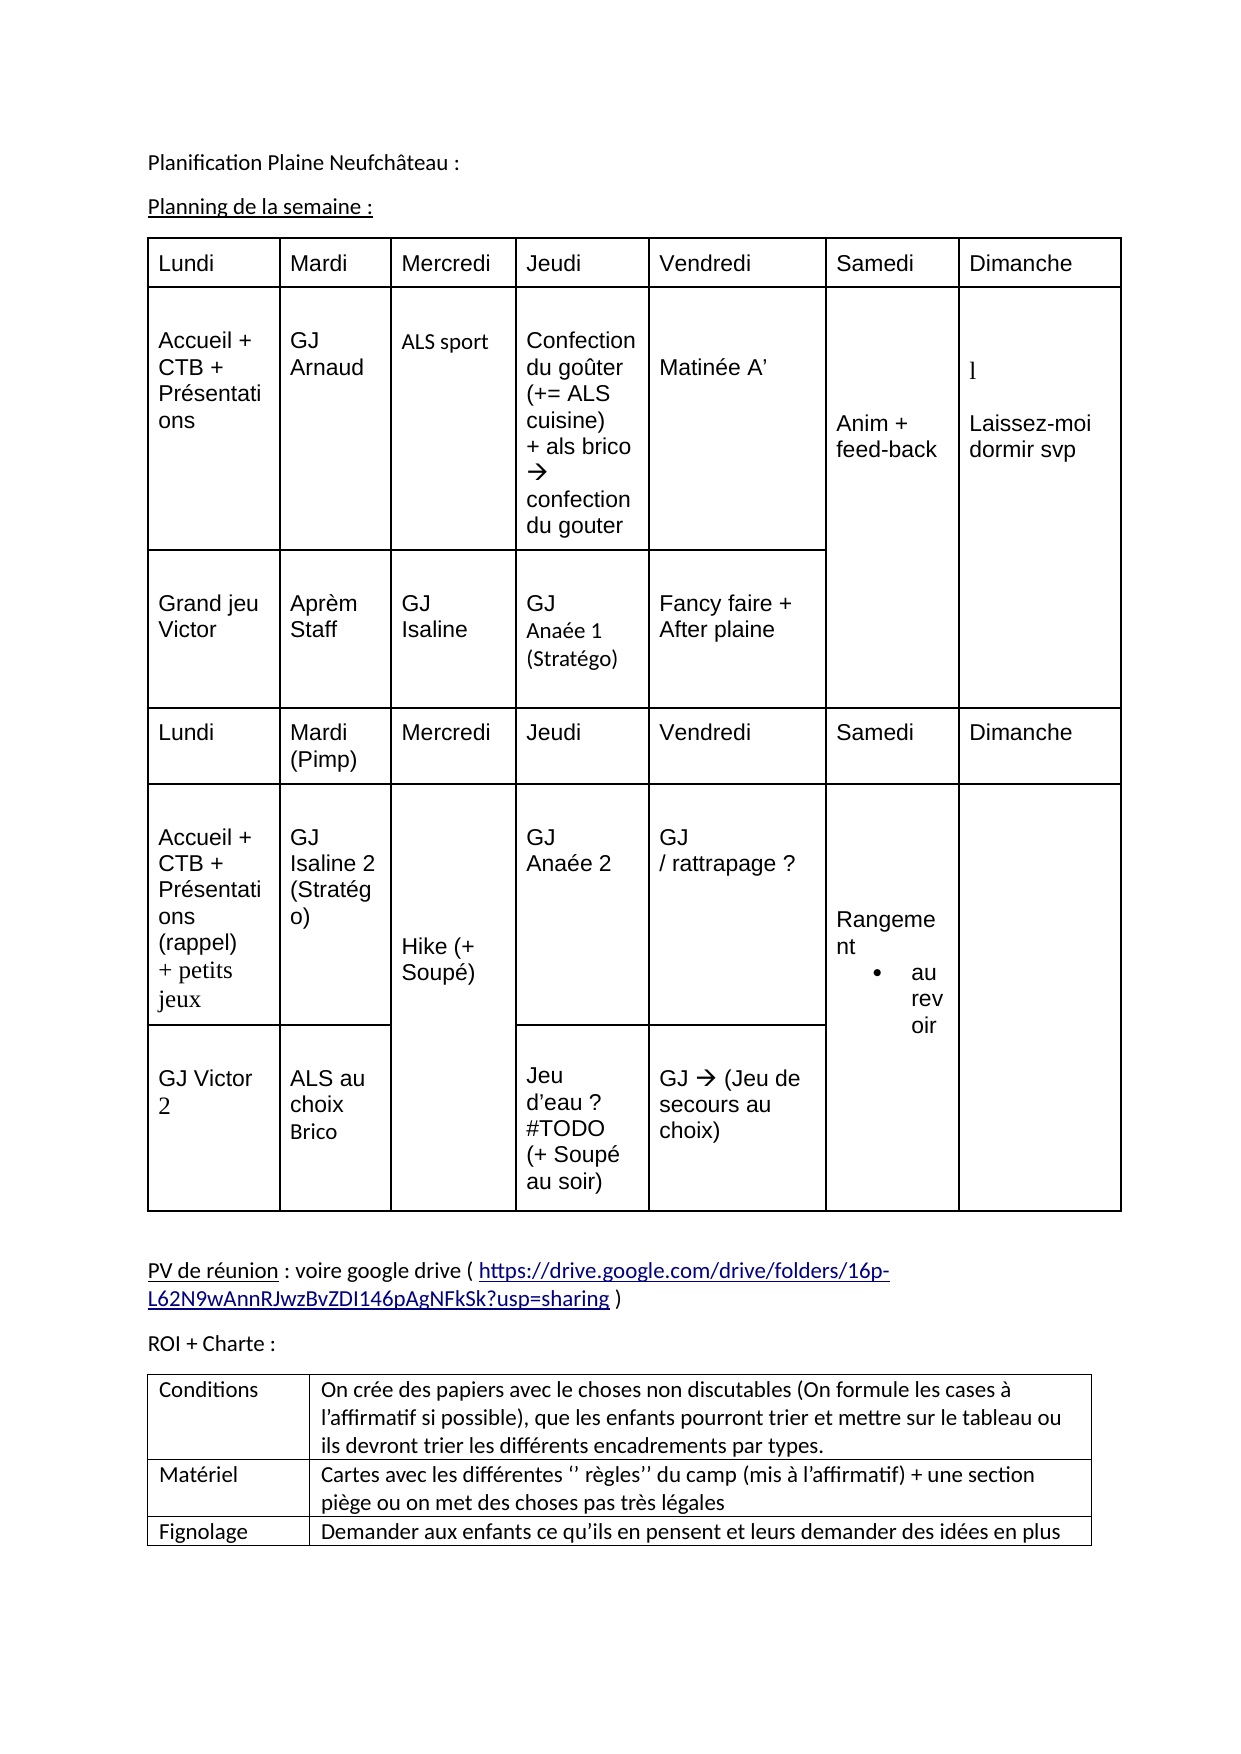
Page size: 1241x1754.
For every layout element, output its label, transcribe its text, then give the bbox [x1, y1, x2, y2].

table_cell l Laissez-moi dormir svp [960, 288, 1120, 707]
table_cell GJ Arnaud [281, 288, 390, 549]
table_header Mardi [281, 239, 390, 286]
table_cell Mardi (Pimp) [281, 709, 390, 782]
table_header Lundi [149, 239, 279, 286]
table_cell Hike (+ Soupé) [392, 785, 515, 1209]
table_cell Matinée A’ [650, 288, 825, 549]
table_cell Vendredi [650, 709, 825, 782]
table_cell GJ Anaée 2 [517, 785, 648, 1023]
table_cell Cartes avec les différentes ‘’ règles’’ du camp (mis à l’affirmatif) + une section piège ou on met des choses pas très légales [310, 1460, 1091, 1516]
table_header Dimanche [960, 239, 1120, 286]
table_cell Jeu d’eau ? #TODO (+ Soupé au soir) [517, 1026, 648, 1209]
table_cell Samedi [827, 709, 958, 782]
table_cell Lundi [149, 709, 279, 782]
table_cell GJ Isaline 2 (Stratégo) [281, 785, 390, 1023]
table_header Mercredi [392, 239, 515, 286]
table_cell Dimanche [960, 709, 1120, 782]
table_cell Confection du goûter (+= ALS cuisine) + als brico  confection du gouter [517, 288, 648, 549]
table_header Samedi [827, 239, 958, 286]
table_cell Matériel [148, 1460, 309, 1516]
table_cell Aprèm Staff [281, 551, 390, 707]
table_cell Demander aux enfants ce qu’ils en pensent et leurs demander des idées en plus [310, 1517, 1091, 1545]
text Planning de la semaine : [148, 192, 1093, 220]
table_header On crée des papiers avec le choses non discutables (On formule les cases à l’affirmatif si possible), que les enfants pourront trier et mettre sur le tableau ou ils devront trier les différents encadrements par types. [310, 1375, 1091, 1459]
table_header Conditions [148, 1375, 309, 1459]
table_cell Accueil + CTB + Présentations [149, 288, 279, 549]
table_cell Grand jeu Victor [149, 551, 279, 707]
table_cell GJ Anaée 1 (Stratégo) [517, 551, 648, 707]
table_cell Jeudi [517, 709, 648, 782]
table_cell Fancy faire + After plaine [650, 551, 825, 707]
table_cell Fignolage [148, 1517, 309, 1545]
table_cell Rangement au revoir [827, 785, 958, 1209]
table_cell GJ Victor 2 [149, 1026, 279, 1209]
table_cell ALS sport [392, 288, 515, 549]
text ROI + Charte : [148, 1329, 1093, 1357]
table_cell GJ / rattrapage ? [650, 785, 825, 1023]
table_header Jeudi [517, 239, 648, 286]
table_cell Mercredi [392, 709, 515, 782]
table_cell Accueil + CTB + Présentations (rappel) + petits jeux [149, 785, 279, 1023]
table_cell ALS au choix Brico [281, 1026, 390, 1209]
table_cell [960, 785, 1120, 1209]
table_cell GJ  (Jeu de secours au choix) [650, 1026, 825, 1209]
text Planification Plaine Neufchâteau : [148, 148, 1093, 176]
table_header Vendredi [650, 239, 825, 286]
table_cell Anim + feed-back [827, 288, 958, 707]
table_cell GJ Isaline [392, 551, 515, 707]
text PV de réunion : voire google drive ( https://drive.google.com/drive/folders/16p-L62N9wAnnRJwzBvZDI146pAgNFkSk?usp=sharing ) [148, 1256, 1093, 1312]
